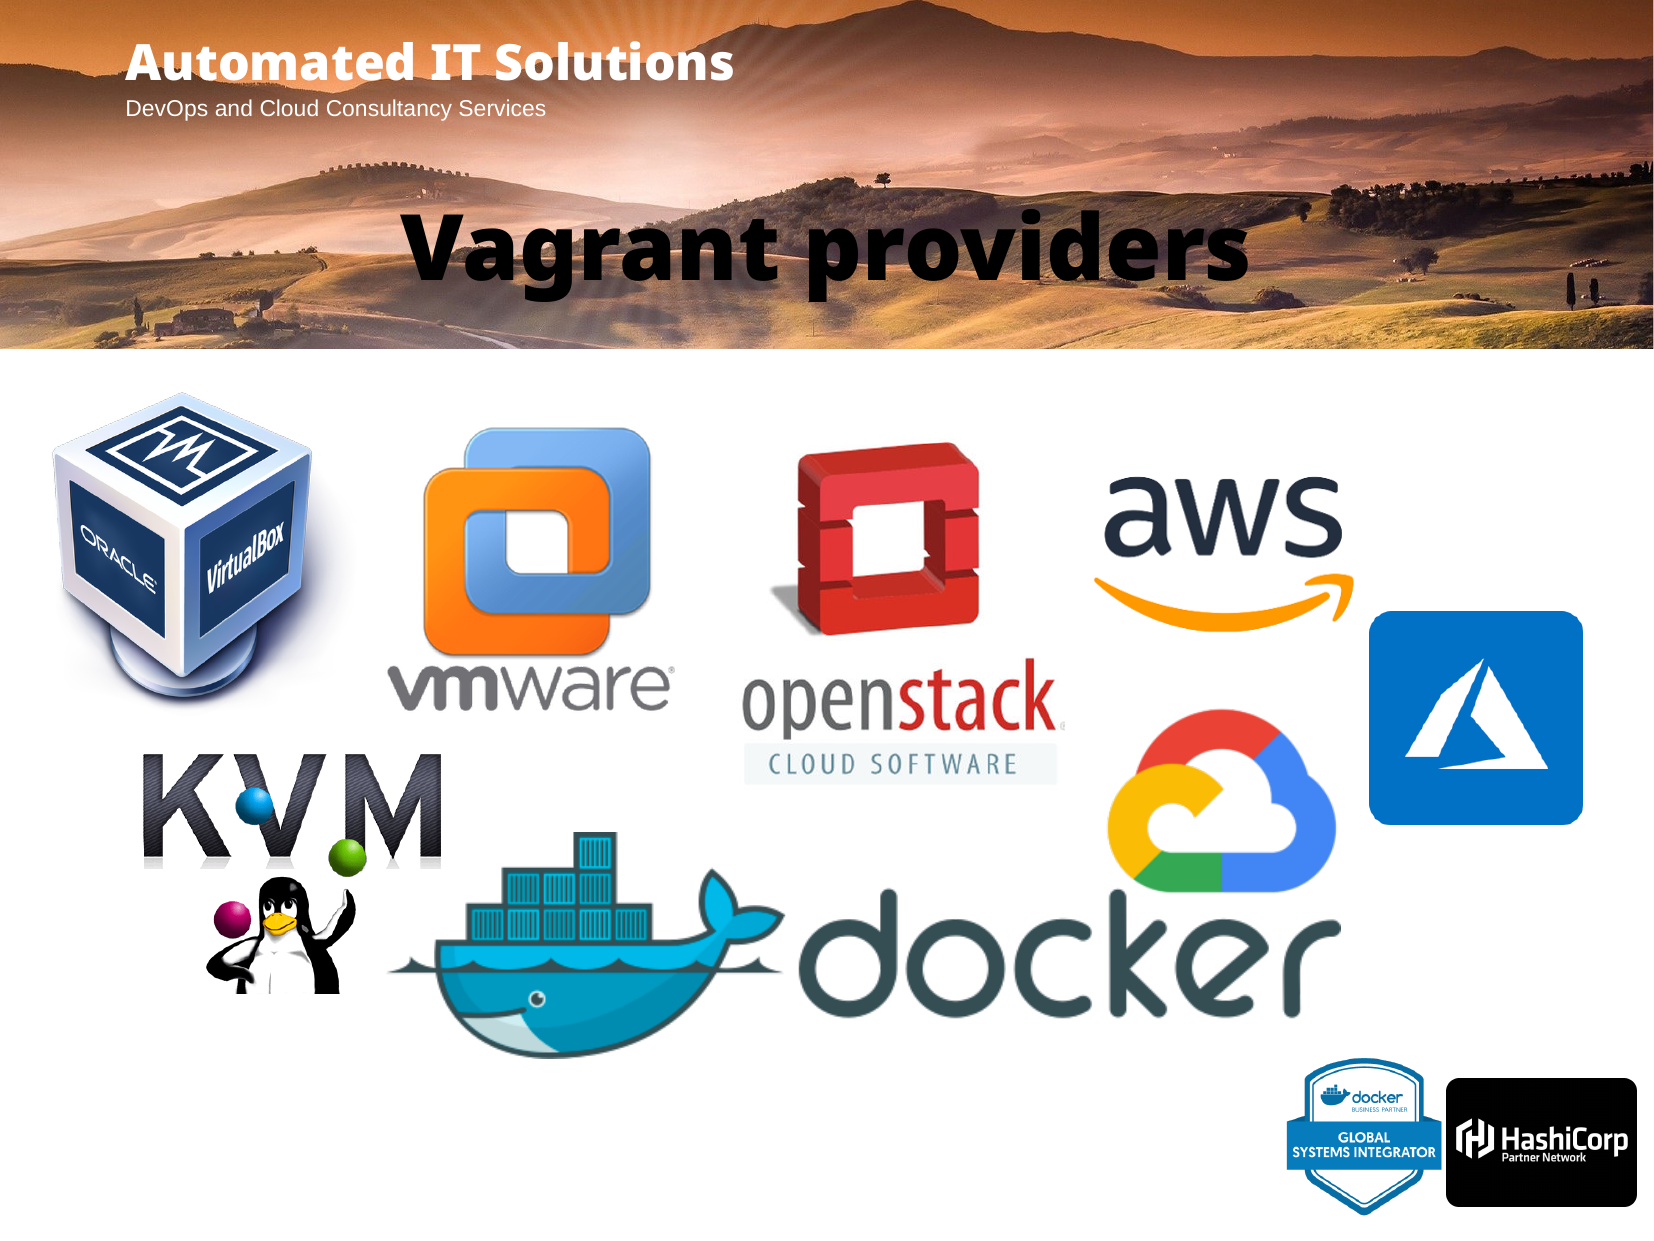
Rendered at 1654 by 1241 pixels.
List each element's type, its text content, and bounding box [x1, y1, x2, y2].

picture [729, 428, 1065, 794]
picture [385, 419, 680, 715]
picture [0, 0, 1654, 349]
picture [39, 390, 1637, 1218]
picture [1369, 611, 1583, 825]
picture [1092, 473, 1356, 634]
title Vagrant providers [82, 141, 1571, 349]
